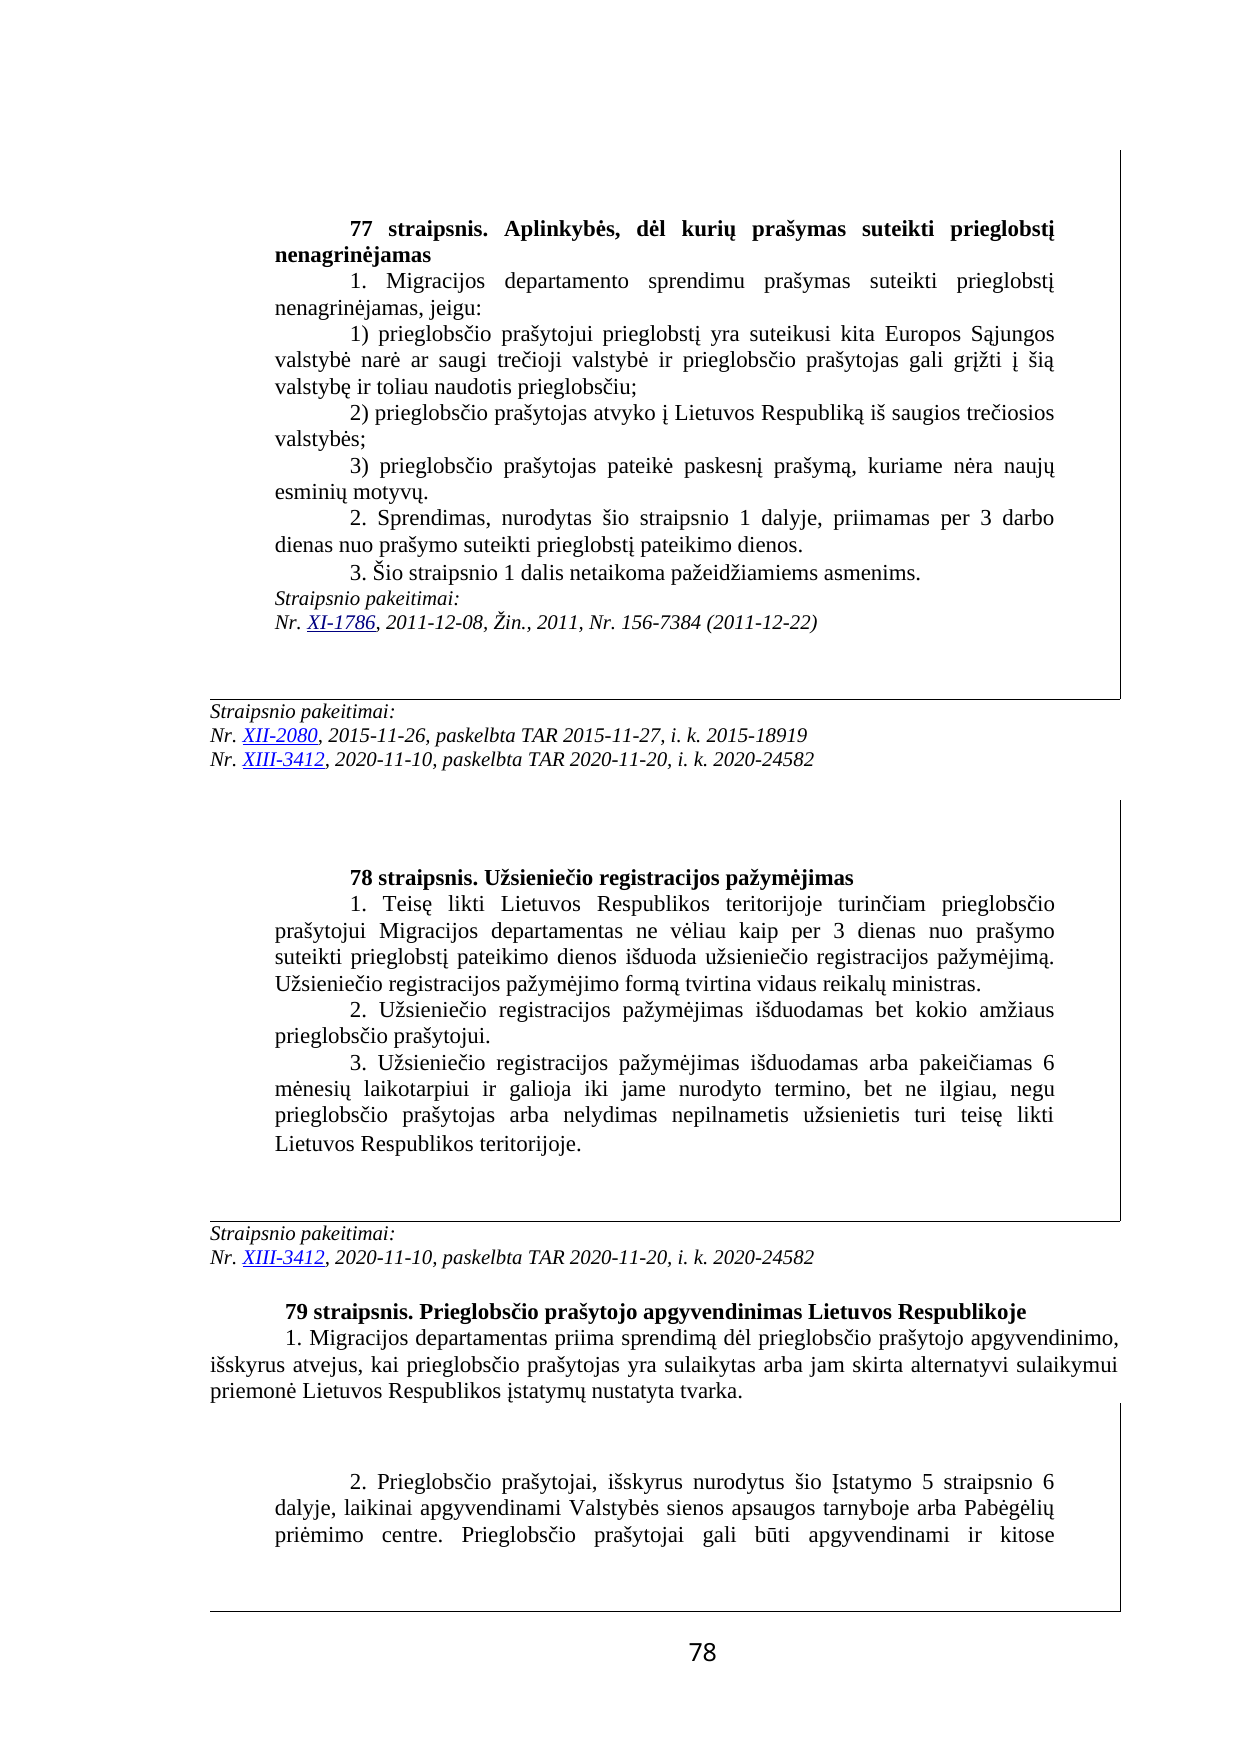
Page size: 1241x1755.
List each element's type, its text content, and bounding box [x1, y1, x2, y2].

text 1. Migracijos departamento sprendimu prašymas suteikti prieglobstį nenagrinėjamas, jeigu: [210, 267, 1120, 320]
text Nr. XIII-3412, 2020-11-10, paskelbta TAR 2020-11-20, i. k. 2020-24582 [210, 1245, 1120, 1269]
text Nr. XII-2080, 2015-11-26, paskelbta TAR 2015-11-27, i. k. 2015-18919 [210, 723, 1120, 747]
text 1) prieglobsčio prašytojui prieglobstį yra suteikusi kita Europos Sąjungos valstybė narė ar saugi trečioji valstybė ir prieglobsčio prašytojas gali grįžti į šią valstybę ir toliau naudotis prieglobsčiu; [210, 320, 1120, 399]
text Nr. XI-1786, 2011-12-08, Žin., 2011, Nr. 156-7384 (2011-12-22) [210, 610, 1120, 699]
text Straipsnio pakeitimai: [210, 586, 1120, 610]
text 3. Šio straipsnio 1 dalis netaikoma pažeidžiamiems asmenims. [210, 557, 1120, 586]
text 77 straipsnis. Aplinkybės, dėl kurių prašymas suteikti prieglobstį nenagrinėjamas [210, 150, 1120, 267]
text Nr. XIII-3412, 2020-11-10, paskelbta TAR 2020-11-20, i. k. 2020-24582 [210, 747, 1120, 771]
text 3) prieglobsčio prašytojas pateikė paskesnį prašymą, kuriame nėra naujų esminių motyvų. [210, 452, 1120, 504]
text Straipsnio pakeitimai: [210, 1221, 1120, 1245]
text 78 straipsnis. Užsieniečio registracijos pažymėjimas [210, 799, 1120, 891]
text 2) prieglobsčio prašytojas atvyko į Lietuvos Respubliką iš saugios trečiosios valstybės; [210, 399, 1120, 452]
text 3. Užsieniečio registracijos pažymėjimas išduodamas arba pakeičiamas 6 mėnesių laikotarpiui ir galioja iki jame nurodyto termino, bet ne ilgiau, negu prieglobsčio prašytojas arba nelydimas nepilnametis užsienietis turi teisę likti Lietuvos Respublikos teritorijoje. [210, 1049, 1120, 1221]
text 2. Užsieniečio registracijos pažymėjimas išduodamas bet kokio amžiaus prieglobsčio prašytojui. [210, 996, 1120, 1049]
text Straipsnio pakeitimai: [210, 699, 1120, 723]
text 79 straipsnis. Prieglobsčio prašytojo apgyvendinimas Lietuvos Respublikoje [210, 1298, 1120, 1324]
text 2. Sprendimas, nurodytas šio straipsnio 1 dalyje, priimamas per 3 darbo dienas nuo prašymo suteikti prieglobstį pateikimo dienos. [210, 504, 1120, 557]
text 2. Prieglobsčio prašytojai, išskyrus nurodytus šio Įstatymo 5 straipsnio 6 dalyje, laikinai apgyvendinami Valstybės sienos apsaugos tarnyboje arba Pabėgėlių priėmimo centre. Prieglobsčio prašytojai gali būti apgyvendinami ir kitose [210, 1403, 1120, 1611]
text 1. Migracijos departamentas priima sprendimą dėl prieglobsčio prašytojo apgyvendinimo, išskyrus atvejus, kai prieglobsčio prašytojas yra sulaikytas arba jam skirta alternatyvi sulaikymui priemonė Lietuvos Respublikos įstatymų nustatyta tvarka. [210, 1324, 1120, 1403]
text 1. Teisę likti Lietuvos Respublikos teritorijoje turinčiam prieglobsčio prašytojui Migracijos departamentas ne vėliau kaip per 3 dienas nuo prašymo suteikti prieglobstį pateikimo dienos išduoda užsieniečio registracijos pažymėjimą. Užsieniečio registracijos pažymėjimo formą tvirtina vidaus reikalų ministras. [210, 891, 1120, 996]
